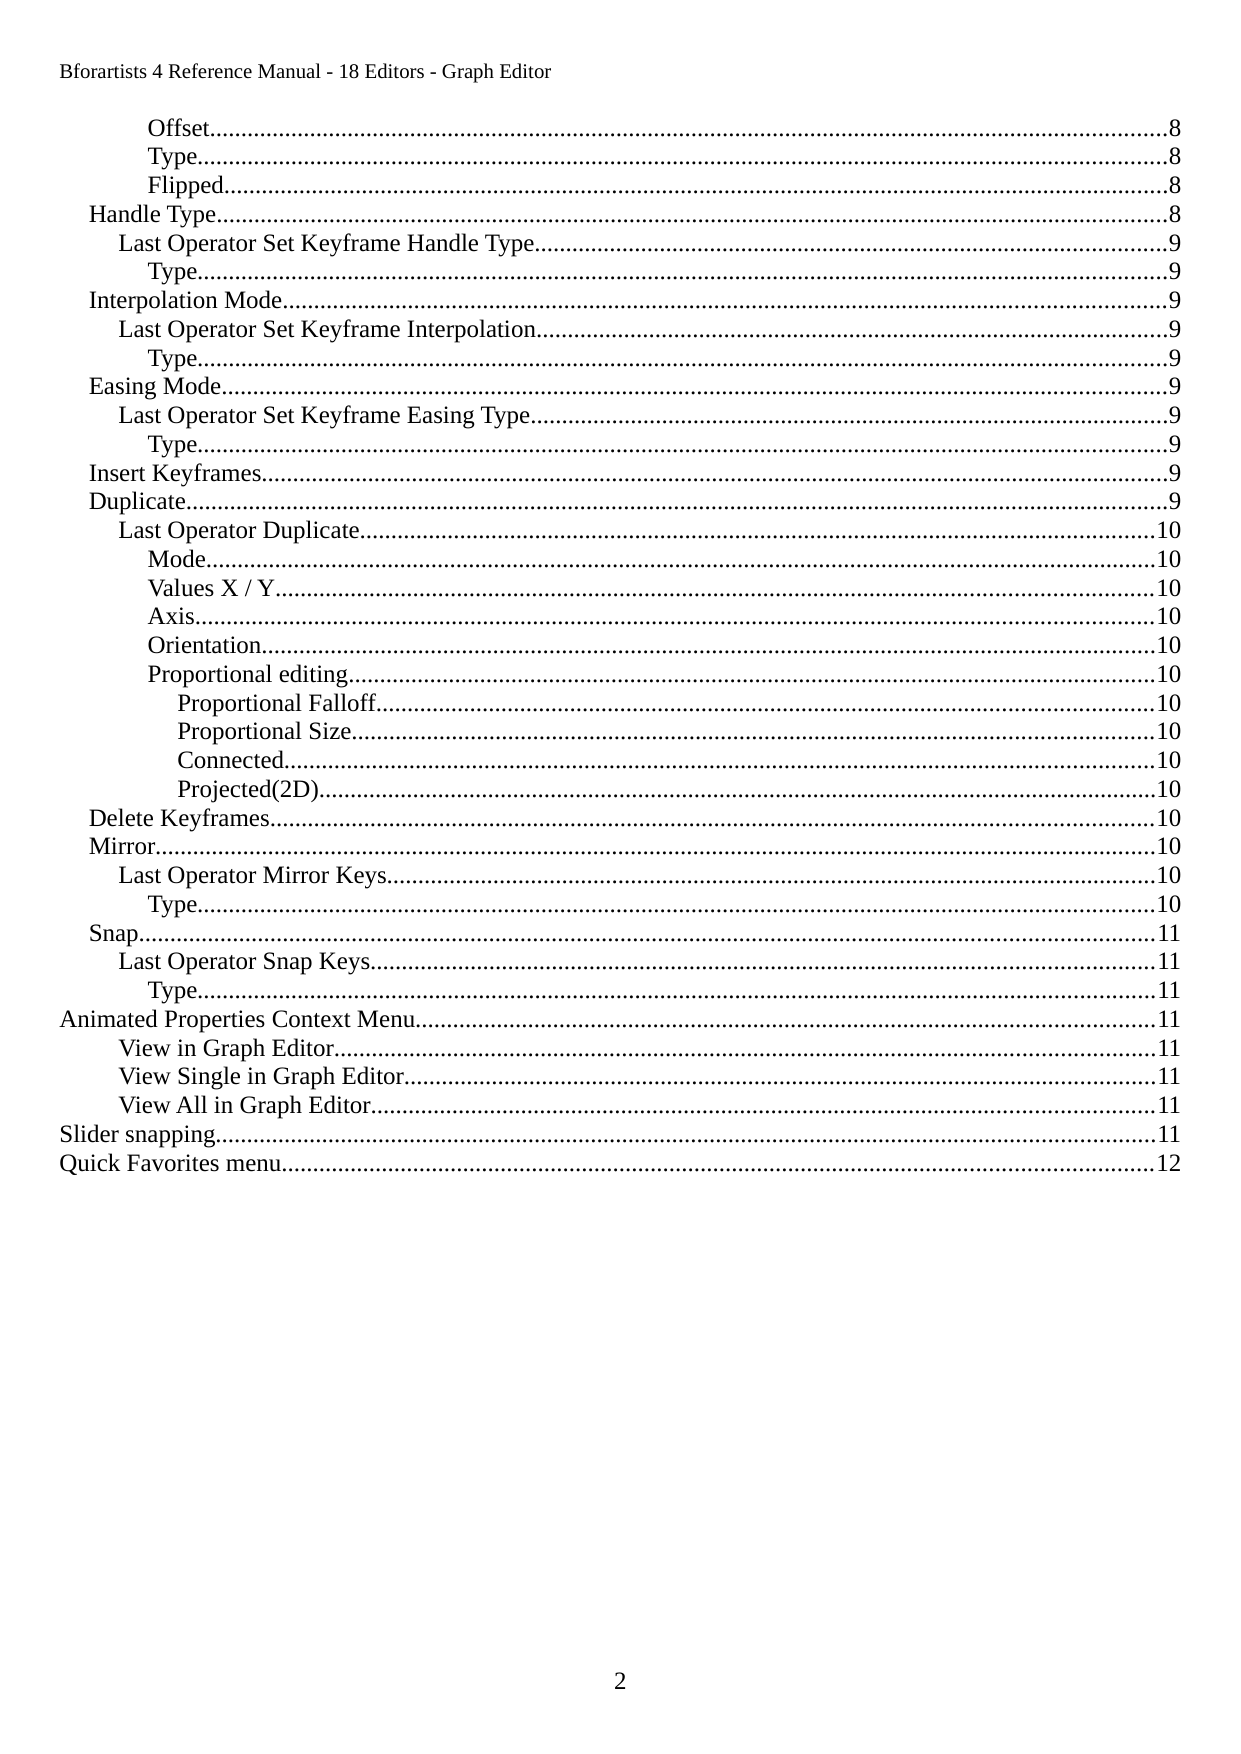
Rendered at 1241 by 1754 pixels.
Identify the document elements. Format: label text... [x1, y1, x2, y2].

text Snap 11 [88, 918, 1181, 946]
text Type 10 [147, 889, 1181, 918]
text Type 9 [147, 343, 1181, 371]
text Easing Mode 9 [88, 371, 1181, 400]
text Last Operator Set Keyframe Handle Type 9 [118, 228, 1181, 256]
text Proportional editing 10 [147, 659, 1181, 688]
text Proportional Falloff 10 [177, 688, 1181, 716]
text Type 11 [147, 975, 1181, 1004]
text Proportional Size 10 [177, 716, 1181, 745]
text Offset 8 [147, 113, 1181, 141]
text Interpolation Mode 9 [88, 285, 1181, 314]
text Values X / Y 10 [147, 573, 1181, 601]
text Mirror 10 [88, 831, 1181, 860]
text Handle Type 8 [88, 199, 1181, 228]
text Mode 10 [147, 544, 1181, 573]
text Type 8 [147, 141, 1181, 170]
text Last Operator Mirror Keys 10 [118, 860, 1181, 889]
text Type 9 [147, 429, 1181, 458]
text Connected 10 [177, 745, 1181, 774]
text Last Operator Set Keyframe Interpolation 9 [118, 314, 1181, 343]
text Last Operator Snap Keys 11 [118, 946, 1181, 975]
text Last Operator Set Keyframe Easing Type 9 [118, 400, 1181, 429]
text Insert Keyframes 9 [88, 458, 1181, 486]
text Axis 10 [147, 601, 1181, 630]
text Flipped 8 [147, 170, 1181, 199]
text View All in Graph Editor 11 [118, 1090, 1181, 1119]
text Duplicate 9 [88, 486, 1181, 515]
text Delete Keyframes 10 [88, 803, 1181, 831]
text View Single in Graph Editor 11 [118, 1061, 1181, 1090]
text Orientation 10 [147, 630, 1181, 659]
text Type 9 [147, 256, 1181, 285]
text Last Operator Duplicate 10 [118, 515, 1181, 544]
text View in Graph Editor 11 [118, 1033, 1181, 1061]
text Animated Properties Context Menu 11 [59, 1004, 1181, 1033]
text Projected(2D) 10 [177, 774, 1181, 803]
text Slider snapping 11 [59, 1119, 1181, 1148]
text Quick Favorites menu 12 [59, 1148, 1181, 1176]
